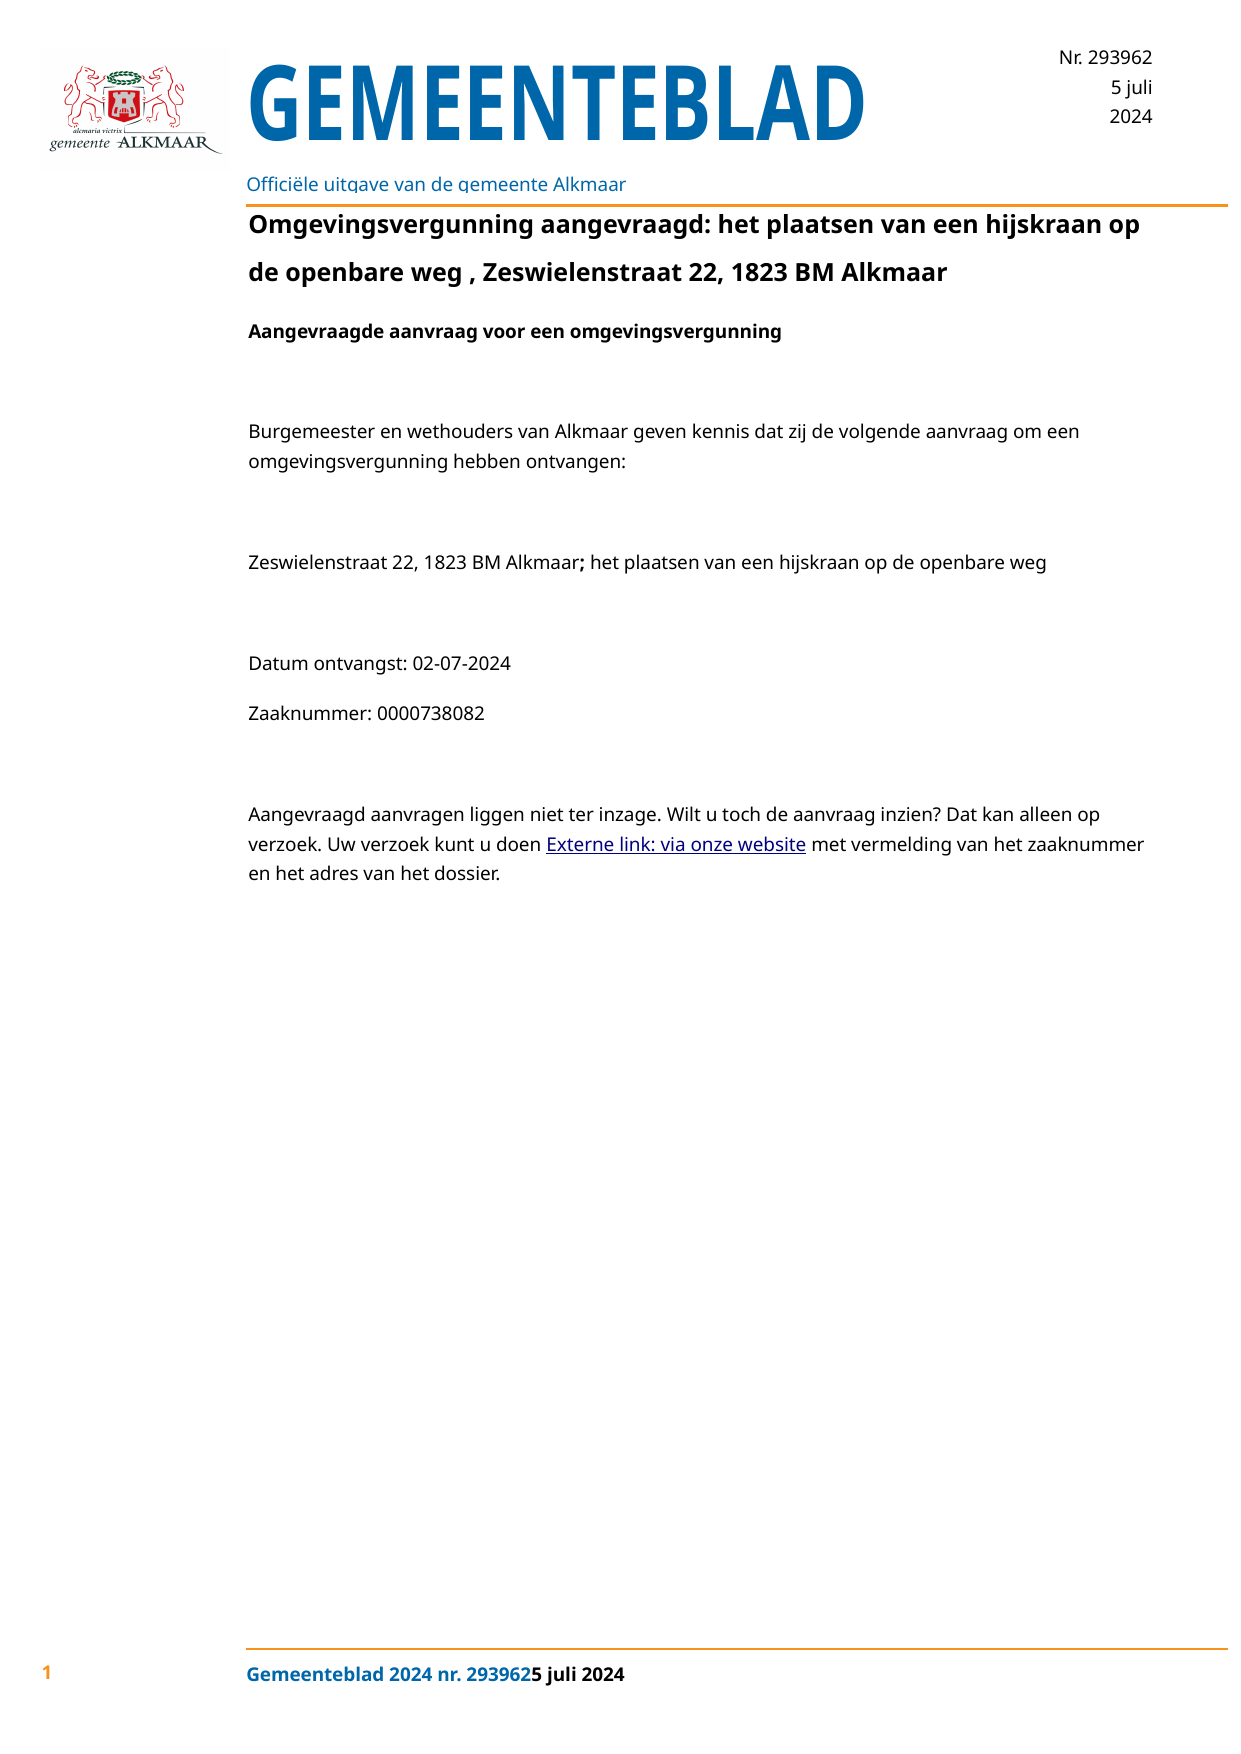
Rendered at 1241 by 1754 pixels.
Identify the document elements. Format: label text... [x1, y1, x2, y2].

picture [41, 47, 231, 172]
text Datum ontvangst: 02-07-2024 [248, 650, 1152, 676]
text Aangevraagde aanvraag voor een omgevingsvergunning [248, 318, 1152, 344]
text Aangevraagd aanvragen liggen niet ter inzage. Wilt u toch de aanvraag inzien? Dat kan alleen op verzoek. Uw verzoek kunt u doen Externe link: via onze website met vermelding van het zaaknummer en het adres van het dossier. [248, 801, 1152, 886]
text Omgevingsvergunning aangevraagd: het plaatsen van een hijskraan op de openbare weg , Zeswielenstraat 22, 1823 BM Alkmaar [248, 207, 1152, 288]
text Zeswielenstraat 22, 1823 BM Alkmaar; het plaatsen van een hijskraan op de openbare weg [248, 549, 1152, 575]
text Burgemeester en wethouders van Alkmaar geven kennis dat zij de volgende aanvraag om een omgevingsvergunning hebben ontvangen: [248, 419, 1152, 474]
text Zaaknummer: 0000738082 [248, 700, 1152, 726]
